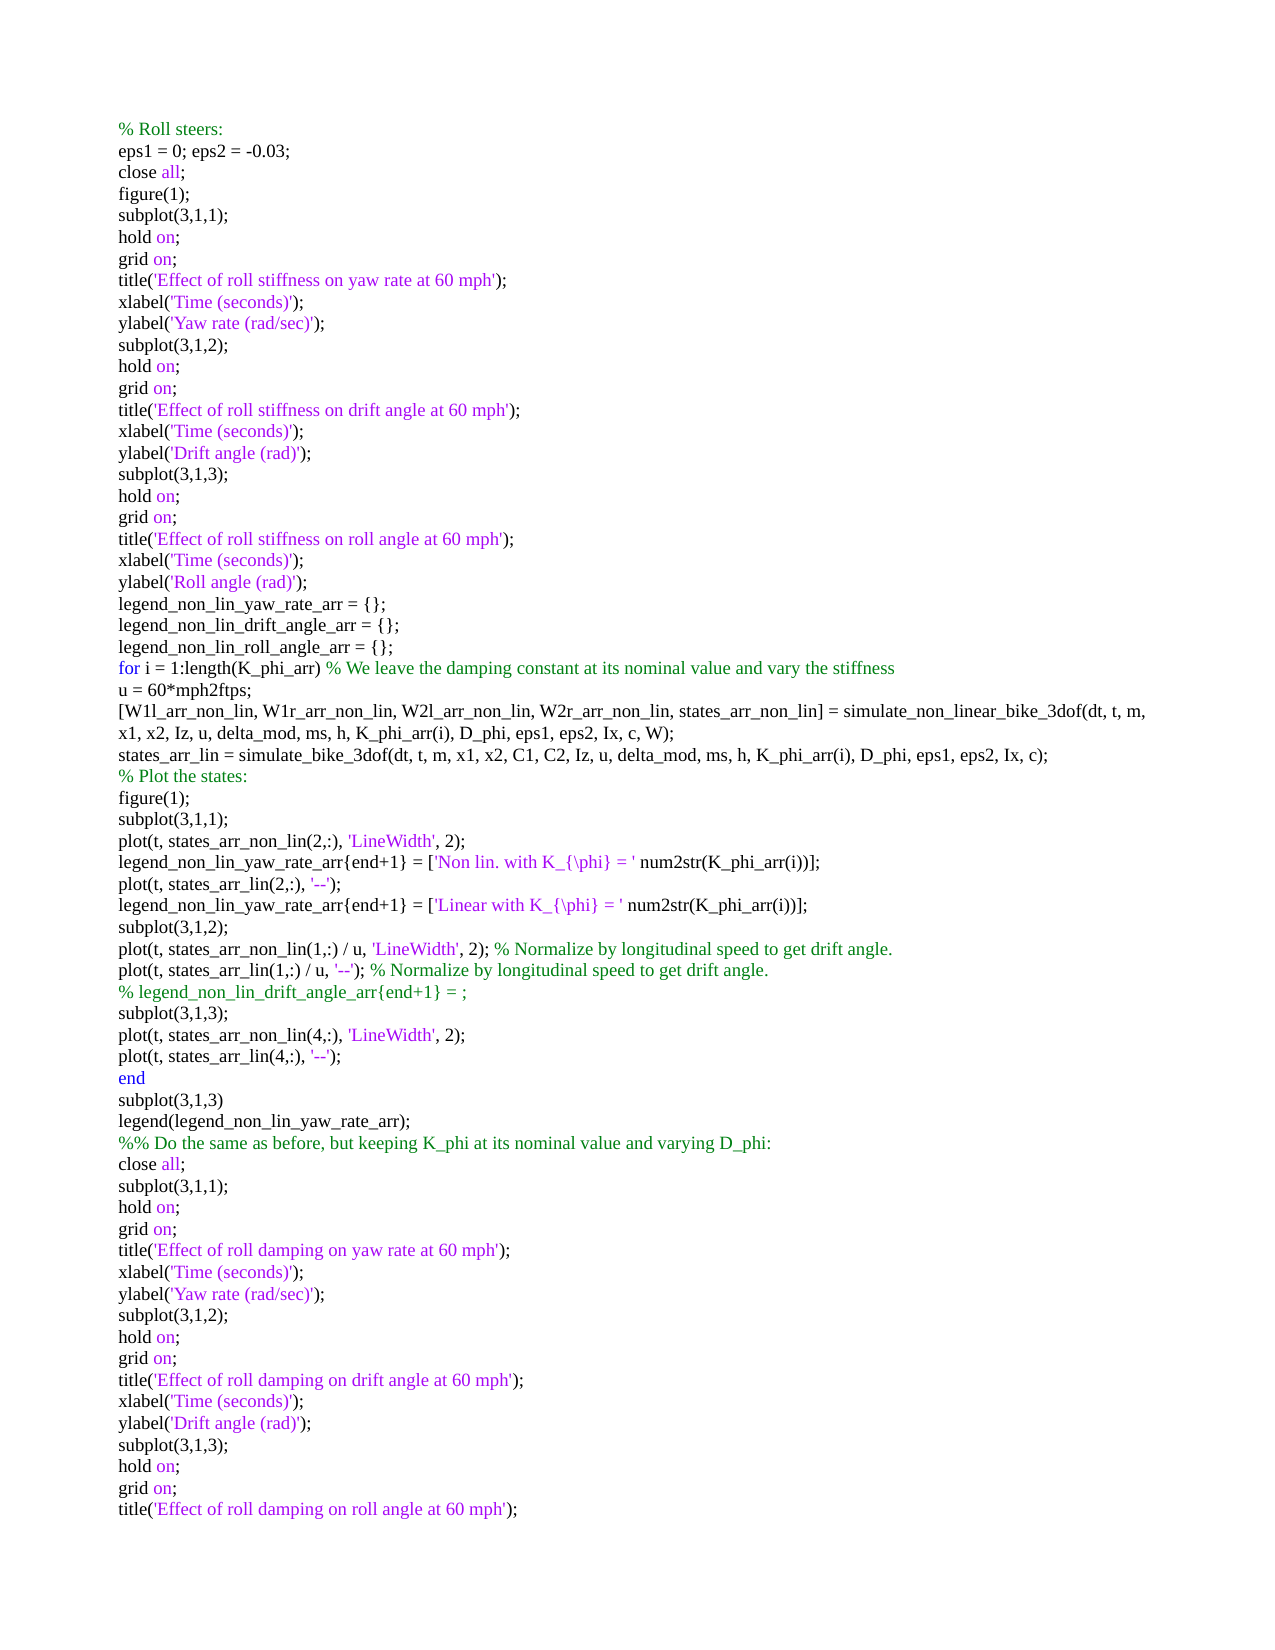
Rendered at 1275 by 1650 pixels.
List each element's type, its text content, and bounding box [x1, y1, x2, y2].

text legend_non_lin_yaw_rate_arr{end+1} = ['Non lin. with K_{\phi} = ' num2str(K_phi_arr(i))]; [118, 851, 1157, 873]
text figure(1); [118, 787, 1157, 808]
text % legend_non_lin_drift_angle_arr{end+1} = ; [118, 981, 1157, 1002]
text plot(t, states_arr_lin(4,:), '--'); [118, 1045, 1157, 1067]
text figure(1); [118, 183, 1157, 204]
text title('Effect of roll damping on roll angle at 60 mph'); [118, 1498, 1157, 1520]
text subplot(3,1,3); [118, 463, 1157, 485]
text grid on; [118, 247, 1157, 269]
text subplot(3,1,3); [118, 1002, 1157, 1024]
text subplot(3,1,2); [118, 1304, 1157, 1326]
text %% Do the same as before, but keeping K_phi at its nominal value and varying D_phi: [118, 1132, 1157, 1153]
text hold on; [118, 485, 1157, 506]
text xlabel('Time (seconds)'); [118, 549, 1157, 571]
text hold on; [118, 1326, 1157, 1347]
text title('Effect of roll damping on yaw rate at 60 mph'); [118, 1239, 1157, 1261]
text title('Effect of roll stiffness on drift angle at 60 mph'); [118, 398, 1157, 420]
text subplot(3,1,3) [118, 1088, 1157, 1110]
text hold on; [118, 1196, 1157, 1218]
text ylabel('Yaw rate (rad/sec)'); [118, 312, 1157, 334]
text grid on; [118, 1347, 1157, 1369]
text grid on; [118, 1477, 1157, 1498]
text plot(t, states_arr_non_lin(1,:) / u, 'LineWidth', 2); % Normalize by longitudinal speed to get drift angle. [118, 937, 1157, 959]
text eps1 = 0; eps2 = -0.03; [118, 140, 1157, 161]
text xlabel('Time (seconds)'); [118, 291, 1157, 312]
text grid on; [118, 377, 1157, 398]
text ylabel('Drift angle (rad)'); [118, 1412, 1157, 1433]
text hold on; [118, 1455, 1157, 1477]
text grid on; [118, 1218, 1157, 1239]
text grid on; [118, 506, 1157, 528]
text hold on; [118, 355, 1157, 377]
text xlabel('Time (seconds)'); [118, 1261, 1157, 1282]
text close all; [118, 1153, 1157, 1175]
text [W1l_arr_non_lin, W1r_arr_non_lin, W2l_arr_non_lin, W2r_arr_non_lin, states_arr_non_lin] = simulate_non_linear_bike_3dof(dt, t, m, x1, x2, Iz, u, delta_mod, ms, h, K_phi_arr(i), D_phi, eps1, eps2, Ix, c, W); [118, 700, 1157, 743]
text xlabel('Time (seconds)'); [118, 420, 1157, 442]
text xlabel('Time (seconds)'); [118, 1390, 1157, 1412]
text subplot(3,1,1); [118, 808, 1157, 830]
text plot(t, states_arr_non_lin(4,:), 'LineWidth', 2); [118, 1024, 1157, 1045]
text subplot(3,1,2); [118, 334, 1157, 355]
text close all; [118, 161, 1157, 183]
text ylabel('Yaw rate (rad/sec)'); [118, 1282, 1157, 1304]
text legend_non_lin_drift_angle_arr = {}; [118, 614, 1157, 636]
text end [118, 1067, 1157, 1088]
text ylabel('Drift angle (rad)'); [118, 442, 1157, 463]
text u = 60*mph2ftps; [118, 679, 1157, 700]
text subplot(3,1,1); [118, 204, 1157, 226]
text plot(t, states_arr_lin(1,:) / u, '--'); % Normalize by longitudinal speed to get drift angle. [118, 959, 1157, 981]
text for i = 1:length(K_phi_arr) % We leave the damping constant at its nominal value and vary the stiffness [118, 657, 1157, 679]
text title('Effect of roll damping on drift angle at 60 mph'); [118, 1369, 1157, 1390]
text hold on; [118, 226, 1157, 247]
text title('Effect of roll stiffness on roll angle at 60 mph'); [118, 528, 1157, 549]
text plot(t, states_arr_non_lin(2,:), 'LineWidth', 2); [118, 830, 1157, 851]
text % Roll steers: [118, 118, 1157, 140]
text plot(t, states_arr_lin(2,:), '--'); [118, 873, 1157, 894]
text % Plot the states: [118, 765, 1157, 787]
text states_arr_lin = simulate_bike_3dof(dt, t, m, x1, x2, C1, C2, Iz, u, delta_mod, ms, h, K_phi_arr(i), D_phi, eps1, eps2, Ix, c); [118, 743, 1157, 765]
text legend_non_lin_yaw_rate_arr = {}; [118, 592, 1157, 614]
text title('Effect of roll stiffness on yaw rate at 60 mph'); [118, 269, 1157, 291]
text subplot(3,1,2); [118, 916, 1157, 937]
text subplot(3,1,1); [118, 1175, 1157, 1196]
text legend(legend_non_lin_yaw_rate_arr); [118, 1110, 1157, 1132]
text ylabel('Roll angle (rad)'); [118, 571, 1157, 592]
text legend_non_lin_roll_angle_arr = {}; [118, 636, 1157, 657]
text subplot(3,1,3); [118, 1433, 1157, 1455]
text legend_non_lin_yaw_rate_arr{end+1} = ['Linear with K_{\phi} = ' num2str(K_phi_arr(i))]; [118, 894, 1157, 916]
